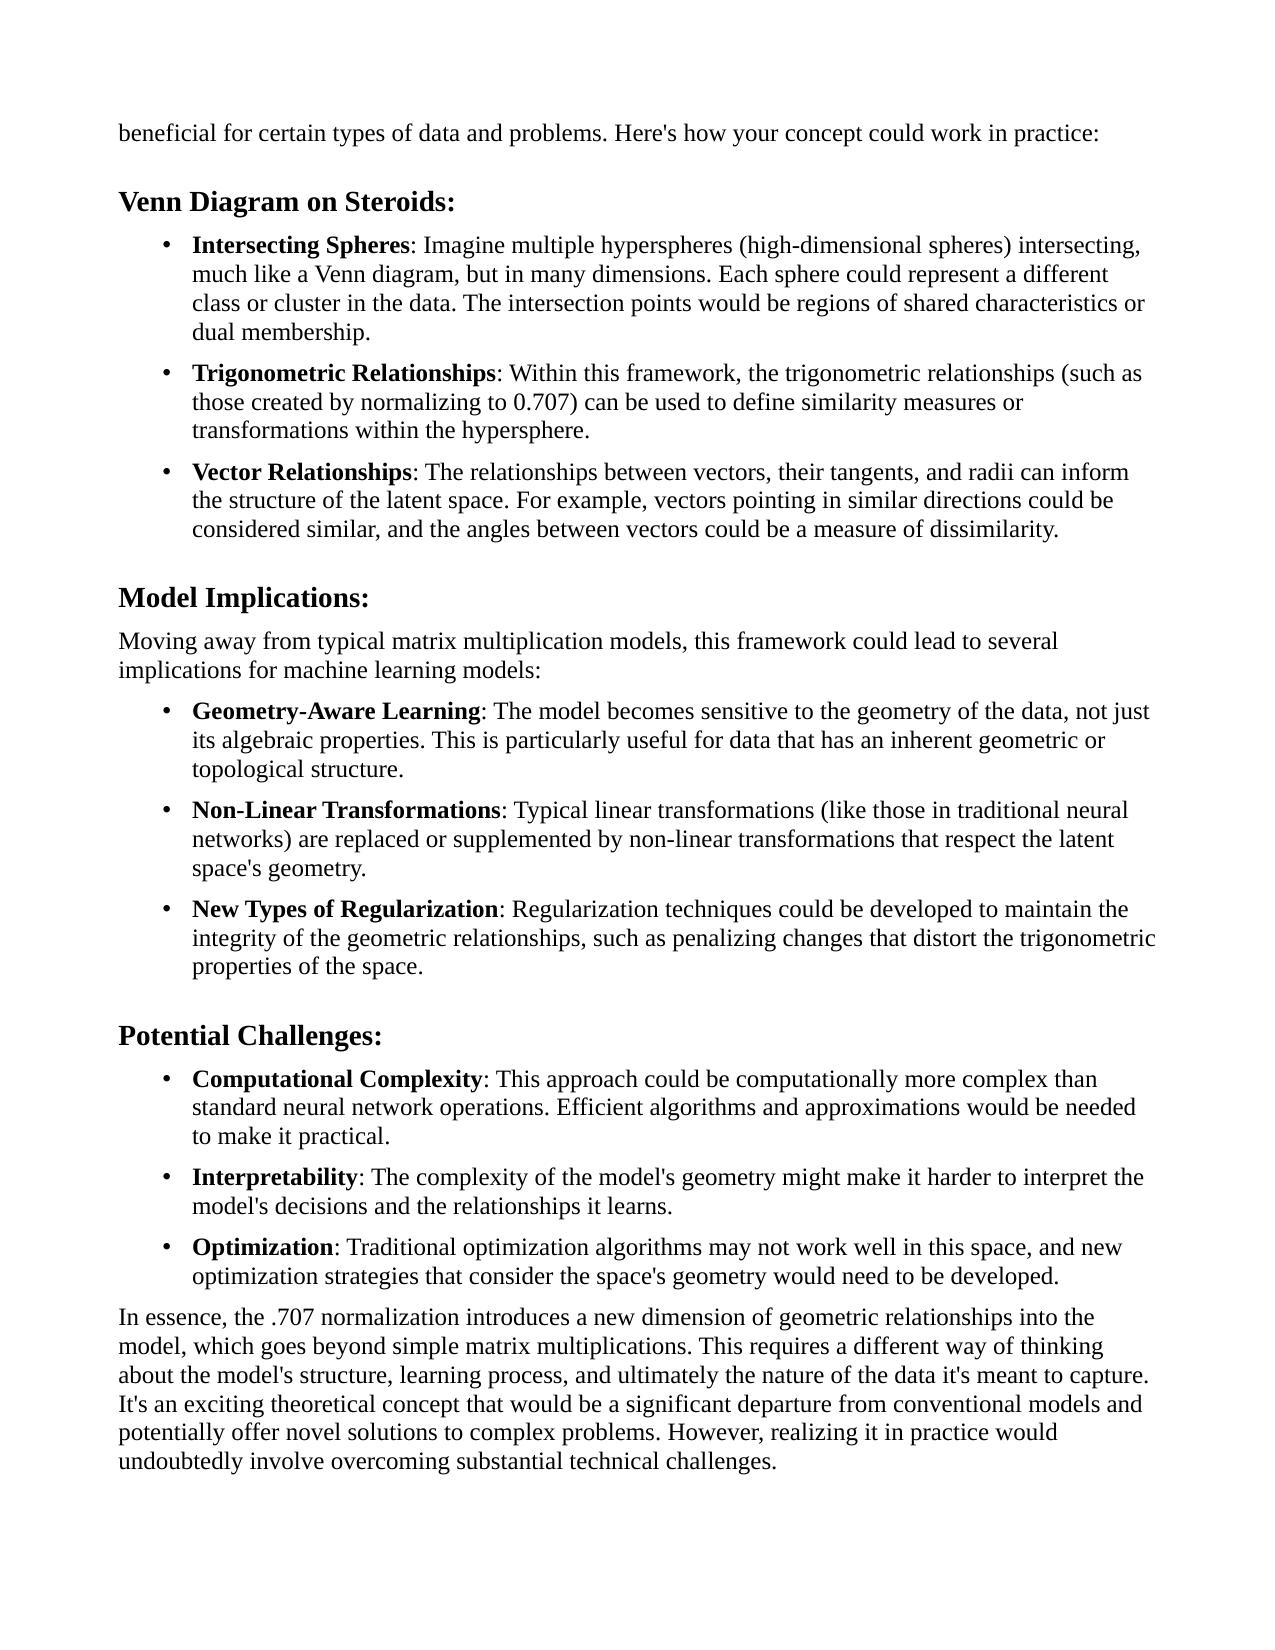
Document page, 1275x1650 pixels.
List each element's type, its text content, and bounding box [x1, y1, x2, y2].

text beneficial for certain types of data and problems. Here's how your concept could work in practice: [118, 118, 1157, 147]
list Geometry-Aware Learning: The model becomes sensitive to the geometry of the data, not just its algebraic properties. This is particularly useful for data that has an inherent geometric or topological structure. [162, 696, 1157, 783]
list Optimization: Traditional optimization algorithms may not work well in this space, and new optimization strategies that consider the space's geometry would need to be developed. [162, 1232, 1157, 1290]
list Non-Linear Transformations: Typical linear transformations (like those in traditional neural networks) are replaced or supplemented by non-linear transformations that respect the latent space's geometry. [162, 795, 1157, 881]
list Intersecting Spheres: Imagine multiple hyperspheres (high-dimensional spheres) intersecting, much like a Venn diagram, but in many dimensions. Each sphere could represent a different class or cluster in the data. The intersection points would be regions of shared characteristics or dual membership. [162, 230, 1157, 345]
subtitle Model Implications: [118, 580, 1157, 614]
subtitle Potential Challenges: [118, 1018, 1157, 1051]
list Interpretability: The complexity of the model's geometry might make it harder to interpret the model's decisions and the relationships it learns. [162, 1162, 1157, 1220]
text In essence, the .707 normalization introduces a new dimension of geometric relationships into the model, which goes beyond simple matrix multiplications. This requires a different way of thinking about the model's structure, learning process, and ultimately the nature of the data it's meant to capture. It's an exciting theoretical concept that would be a significant departure from conventional models and potentially offer novel solutions to complex problems. However, realizing it in practice would undoubtedly involve overcoming substantial technical challenges. [118, 1302, 1157, 1475]
list Computational Complexity: This approach could be computationally more complex than standard neural network operations. Efficient algorithms and approximations would be needed to make it practical. [162, 1064, 1157, 1150]
list Trigonometric Relationships: Within this framework, the trigonometric relationships (such as those created by normalizing to 0.707) can be used to define similarity measures or transformations within the hypersphere. [162, 358, 1157, 444]
list Vector Relationships: The relationships between vectors, their tangents, and radii can inform the structure of the latent space. For example, vectors pointing in similar directions could be considered similar, and the angles between vectors could be a measure of dissimilarity. [162, 457, 1157, 543]
text Moving away from typical matrix multiplication models, this framework could lead to several implications for machine learning models: [118, 626, 1157, 684]
list New Types of Regularization: Regularization techniques could be developed to maintain the integrity of the geometric relationships, such as penalizing changes that distort the trigonometric properties of the space. [162, 894, 1157, 980]
subtitle Venn Diagram on Steroids: [118, 184, 1157, 218]
